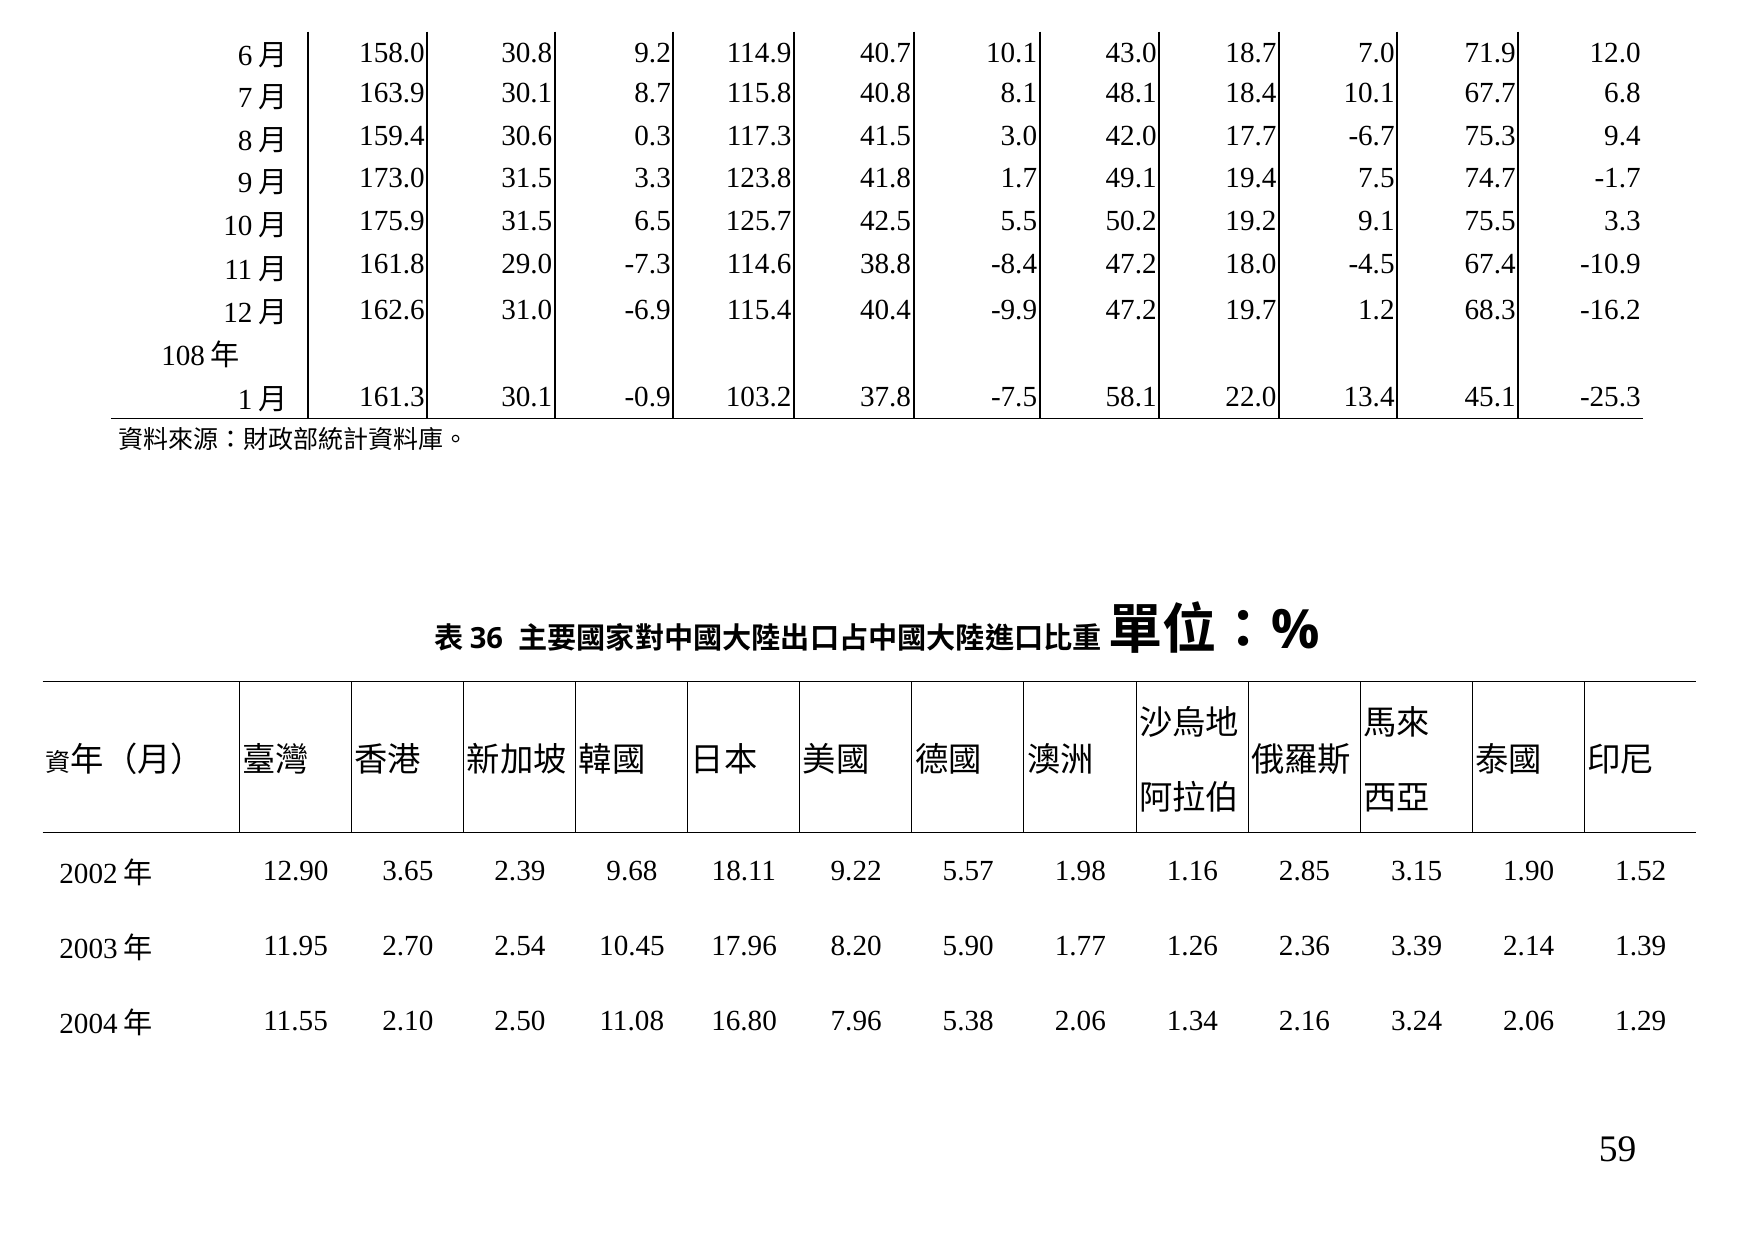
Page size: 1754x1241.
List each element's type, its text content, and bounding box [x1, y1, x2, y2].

table_cell 9.68 [576, 833, 688, 908]
table_cell 1.90 [1472, 833, 1584, 908]
table_cell -9.9 [915, 289, 1039, 331]
subtitle 表36 主要國家對中國大陸出口占中國大陸進口比重 單位：% [118, 568, 1636, 681]
table_cell 161.8 [309, 245, 426, 287]
table_cell 3.39 [1360, 908, 1472, 983]
table_cell 38.8 [795, 245, 913, 287]
table_cell [428, 332, 554, 374]
table_cell 1月 [111, 375, 307, 417]
table_cell 2.70 [351, 908, 463, 983]
table_cell 12月 [111, 289, 307, 331]
table_cell [674, 332, 793, 374]
table_cell [1160, 332, 1278, 374]
table_cell 8.1 [915, 74, 1039, 116]
table_cell 13.4 [1280, 375, 1396, 417]
table_cell -7.5 [915, 375, 1039, 417]
table_cell 47.2 [1041, 289, 1158, 331]
table_header 印尼 [1585, 682, 1696, 832]
table_cell 1.77 [1024, 908, 1136, 983]
table_cell 11.08 [576, 983, 688, 1058]
table_cell 125.7 [674, 202, 793, 244]
table_cell 75.5 [1398, 202, 1517, 244]
table_cell 37.8 [795, 375, 913, 417]
table_cell [1696, 832, 1711, 908]
table_cell 6.5 [556, 202, 672, 244]
table_cell 123.8 [674, 159, 793, 201]
table_cell [915, 332, 1039, 374]
table_cell -1.7 [1519, 159, 1643, 201]
table_cell 12.90 [239, 833, 351, 908]
table_cell 67.7 [1398, 74, 1517, 116]
table_cell 40.7 [795, 32, 913, 74]
table_cell 47.2 [1041, 245, 1158, 287]
table_cell -25.3 [1519, 375, 1643, 417]
text 資料來源：財政部統計資料庫。 [118, 419, 1636, 456]
table_cell 41.8 [795, 159, 913, 201]
table_cell -6.7 [1280, 116, 1396, 158]
table_header 泰國 [1473, 682, 1584, 832]
table_cell 6月 [111, 32, 307, 74]
table_cell 1.2 [1280, 289, 1396, 331]
table_header 馬來 西亞 [1361, 682, 1472, 832]
table_header 新加坡 [464, 682, 575, 832]
table_cell 1.7 [915, 159, 1039, 201]
table_cell 2.14 [1472, 908, 1584, 983]
table_cell 114.6 [674, 245, 793, 287]
table_cell -7.3 [556, 245, 672, 287]
table_cell 50.2 [1041, 202, 1158, 244]
table_header 資年（月） [43, 682, 239, 832]
table_cell 2.39 [464, 833, 576, 908]
table_cell 30.8 [428, 32, 554, 74]
table_cell 40.8 [795, 74, 913, 116]
table_cell 31.0 [428, 289, 554, 331]
table_cell 19.7 [1160, 289, 1278, 331]
table_header 香港 [352, 682, 463, 832]
table_cell -8.4 [915, 245, 1039, 287]
table_cell 3.24 [1360, 983, 1472, 1058]
table_cell 1.39 [1584, 908, 1696, 983]
table_cell 12.0 [1519, 32, 1643, 74]
table_cell 3.3 [556, 159, 672, 201]
table_cell 7.5 [1280, 159, 1396, 201]
table_cell 10.1 [915, 32, 1039, 74]
table_cell [309, 332, 426, 374]
table_cell 173.0 [309, 159, 426, 201]
table_cell 7月 [111, 74, 307, 116]
table_cell 11月 [111, 245, 307, 287]
table_header 韓國 [576, 682, 687, 832]
table_cell [556, 332, 672, 374]
table_cell 1.26 [1136, 908, 1248, 983]
table_cell 42.0 [1041, 116, 1158, 158]
table_cell -6.9 [556, 289, 672, 331]
table_cell 11.55 [239, 983, 351, 1058]
table_cell 158.0 [309, 32, 426, 74]
table_cell 3.3 [1519, 202, 1643, 244]
table_cell 10.45 [576, 908, 688, 983]
table_cell [1696, 908, 1711, 983]
table_header 日本 [688, 682, 799, 832]
table_cell 159.4 [309, 116, 426, 158]
table_cell 18.4 [1160, 74, 1278, 116]
table_header 俄羅斯 [1249, 682, 1360, 832]
table_cell 30.1 [428, 375, 554, 417]
table_cell [1696, 983, 1711, 1058]
table_cell 2.06 [1024, 983, 1136, 1058]
table_cell 5.5 [915, 202, 1039, 244]
table_cell -0.9 [556, 375, 672, 417]
table_cell 162.6 [309, 289, 426, 331]
table_cell 2003年 [43, 908, 239, 983]
table_cell 18.0 [1160, 245, 1278, 287]
table_cell 5.38 [912, 983, 1024, 1058]
table_cell [795, 332, 913, 374]
table_cell 2.54 [464, 908, 576, 983]
table_cell [1519, 332, 1643, 374]
table_cell 19.4 [1160, 159, 1278, 201]
table_cell 74.7 [1398, 159, 1517, 201]
table_cell 31.5 [428, 202, 554, 244]
table_cell 9月 [111, 159, 307, 201]
table_cell 8月 [111, 116, 307, 158]
table_cell 49.1 [1041, 159, 1158, 201]
table_cell 18.7 [1160, 32, 1278, 74]
table_header 沙烏地阿拉伯 [1137, 682, 1248, 832]
table_cell 31.5 [428, 159, 554, 201]
table_cell -16.2 [1519, 289, 1643, 331]
table_cell 58.1 [1041, 375, 1158, 417]
table_cell 3.0 [915, 116, 1039, 158]
table_cell 2.16 [1248, 983, 1360, 1058]
table_cell 10月 [111, 202, 307, 244]
table_cell 11.95 [239, 908, 351, 983]
table_header 德國 [912, 682, 1023, 832]
table_cell -4.5 [1280, 245, 1396, 287]
table_cell 1.52 [1584, 833, 1696, 908]
table_cell 103.2 [674, 375, 793, 417]
table_header 美國 [800, 682, 911, 832]
table_cell 43.0 [1041, 32, 1158, 74]
table_cell 117.3 [674, 116, 793, 158]
table_cell 0.3 [556, 116, 672, 158]
table_cell 42.5 [795, 202, 913, 244]
table_cell 7.96 [800, 983, 912, 1058]
table_cell 2.85 [1248, 833, 1360, 908]
table_cell [1041, 332, 1158, 374]
table_cell 161.3 [309, 375, 426, 417]
table_cell 3.15 [1360, 833, 1472, 908]
table_cell 9.22 [800, 833, 912, 908]
table_cell 68.3 [1398, 289, 1517, 331]
table_cell 67.4 [1398, 245, 1517, 287]
table_cell 2.36 [1248, 908, 1360, 983]
table_cell 5.57 [912, 833, 1024, 908]
table_cell 2.50 [464, 983, 576, 1058]
table_cell 2002年 [43, 833, 239, 908]
table_cell 1.16 [1136, 833, 1248, 908]
table_cell 8.7 [556, 74, 672, 116]
table_cell 17.96 [688, 908, 800, 983]
table_cell 163.9 [309, 74, 426, 116]
table_cell 115.4 [674, 289, 793, 331]
table_cell -10.9 [1519, 245, 1643, 287]
table_cell 1.29 [1584, 983, 1696, 1058]
table_header [1696, 681, 1711, 832]
table_cell 2.10 [351, 983, 463, 1058]
table_cell 48.1 [1041, 74, 1158, 116]
table_cell 3.65 [351, 833, 463, 908]
table_cell 8.20 [800, 908, 912, 983]
table_cell 7.0 [1280, 32, 1396, 74]
table_cell 9.1 [1280, 202, 1396, 244]
table_cell 30.1 [428, 74, 554, 116]
table_cell 30.6 [428, 116, 554, 158]
table_cell 1.98 [1024, 833, 1136, 908]
table_cell 2004年 [43, 983, 239, 1058]
table_cell 41.5 [795, 116, 913, 158]
table_header 臺灣 [240, 682, 351, 832]
table_cell 108年 [111, 332, 307, 374]
table_cell 17.7 [1160, 116, 1278, 158]
table_cell 18.11 [688, 833, 800, 908]
table_cell 5.90 [912, 908, 1024, 983]
table_cell 71.9 [1398, 32, 1517, 74]
table_cell 10.1 [1280, 74, 1396, 116]
table_cell 1.34 [1136, 983, 1248, 1058]
table_cell 16.80 [688, 983, 800, 1058]
table_cell 175.9 [309, 202, 426, 244]
table_cell 115.8 [674, 74, 793, 116]
table_header 澳洲 [1024, 682, 1136, 832]
table_cell 29.0 [428, 245, 554, 287]
table_cell 40.4 [795, 289, 913, 331]
table_cell 75.3 [1398, 116, 1517, 158]
table_cell 22.0 [1160, 375, 1278, 417]
table_cell 114.9 [674, 32, 793, 74]
table_cell 6.8 [1519, 74, 1643, 116]
table_cell [1280, 332, 1396, 374]
table_cell 9.4 [1519, 116, 1643, 158]
table_cell 2.06 [1472, 983, 1584, 1058]
table_cell 45.1 [1398, 375, 1517, 417]
table_cell [1398, 332, 1517, 374]
table_cell 9.2 [556, 32, 672, 74]
table_cell 19.2 [1160, 202, 1278, 244]
